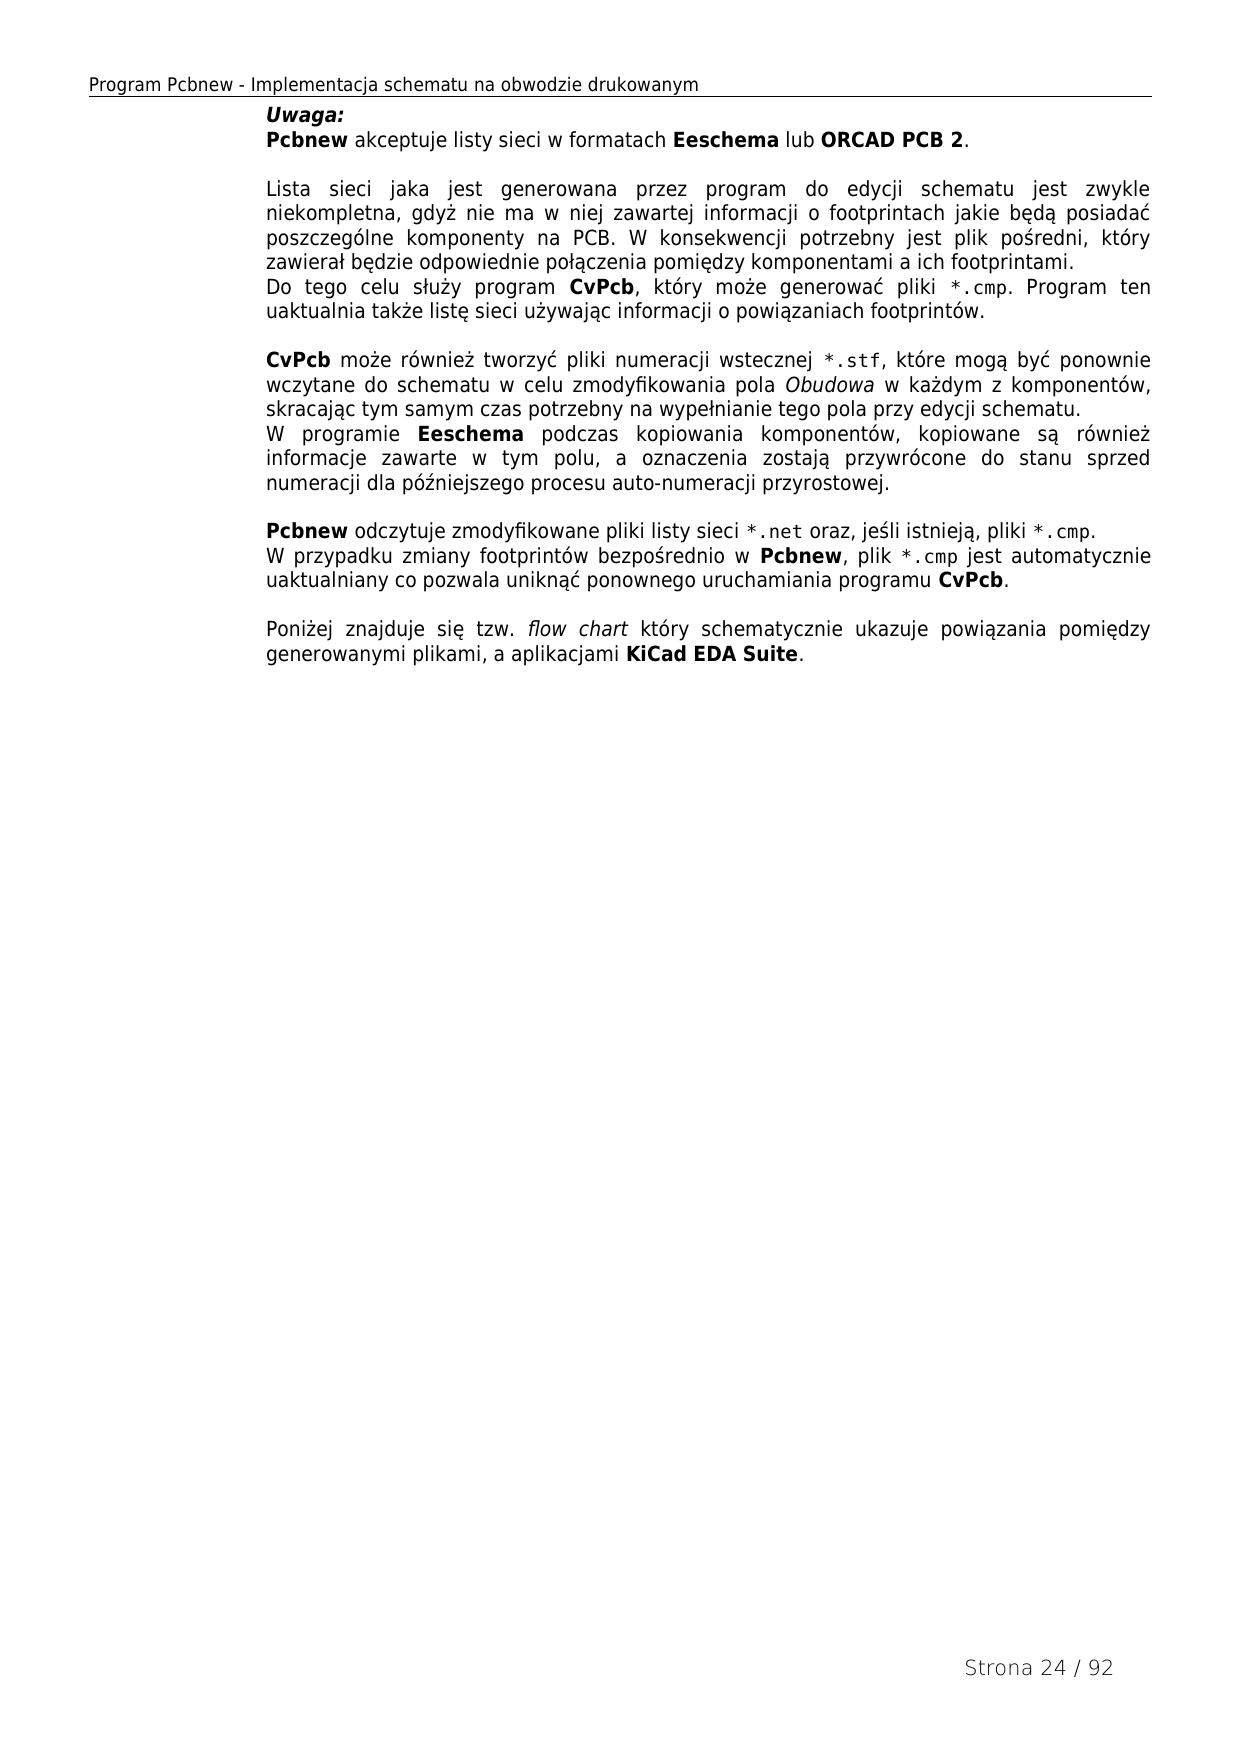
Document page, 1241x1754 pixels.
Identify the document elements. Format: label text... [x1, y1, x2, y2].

text CvPcb może również tworzyć pliki numeracji wstecznej *.stf, które mogą być ponownie wczytane do schematu w celu zmodyfikowania pola Obudowa w każdym z komponentów, skracając tym samym czas potrzebny na wypełnianie tego pola przy edycji schematu. [266, 348, 1152, 422]
text Do tego celu służy program CvPcb, który może generować pliki *.cmp. Program ten uaktualnia także listę sieci używając informacji o powiązaniach footprintów. [266, 275, 1152, 324]
text Poniżej znajduje się tzw. flow chart który schematycznie ukazuje powiązania pomiędzy generowanymi plikami, a aplikacjami KiCad EDA Suite. [266, 617, 1152, 666]
text W przypadku zmiany footprintów bezpośrednio w Pcbnew, plik *.cmp jest automatycznie uaktualniany co pozwala uniknąć ponownego uruchamiania programu CvPcb. [266, 544, 1152, 593]
text Pcbnew akceptuje listy sieci w formatach Eeschema lub ORCAD PCB 2. [266, 128, 1152, 152]
text Lista sieci jaka jest generowana przez program do edycji schematu jest zwykle niekompletna, gdyż nie ma w niej zawartej informacji o footprintach jakie będą posiadać poszczególne komponenty na PCB. W konsekwencji potrzebny jest plik pośredni, który zawierał będzie odpowiednie połączenia pomiędzy komponentami a ich footprintami. [266, 177, 1152, 275]
text W programie Eeschema podczas kopiowania komponentów, kopiowane są również informacje zawarte w tym polu, a oznaczenia zostają przywrócone do stanu sprzed numeracji dla późniejszego procesu auto-numeracji przyrostowej. [266, 422, 1152, 495]
text Uwaga: [266, 103, 1152, 128]
text Pcbnew odczytuje zmodyfikowane pliki listy sieci *.net oraz, jeśli istnieją, pliki *.cmp. [266, 519, 1152, 544]
